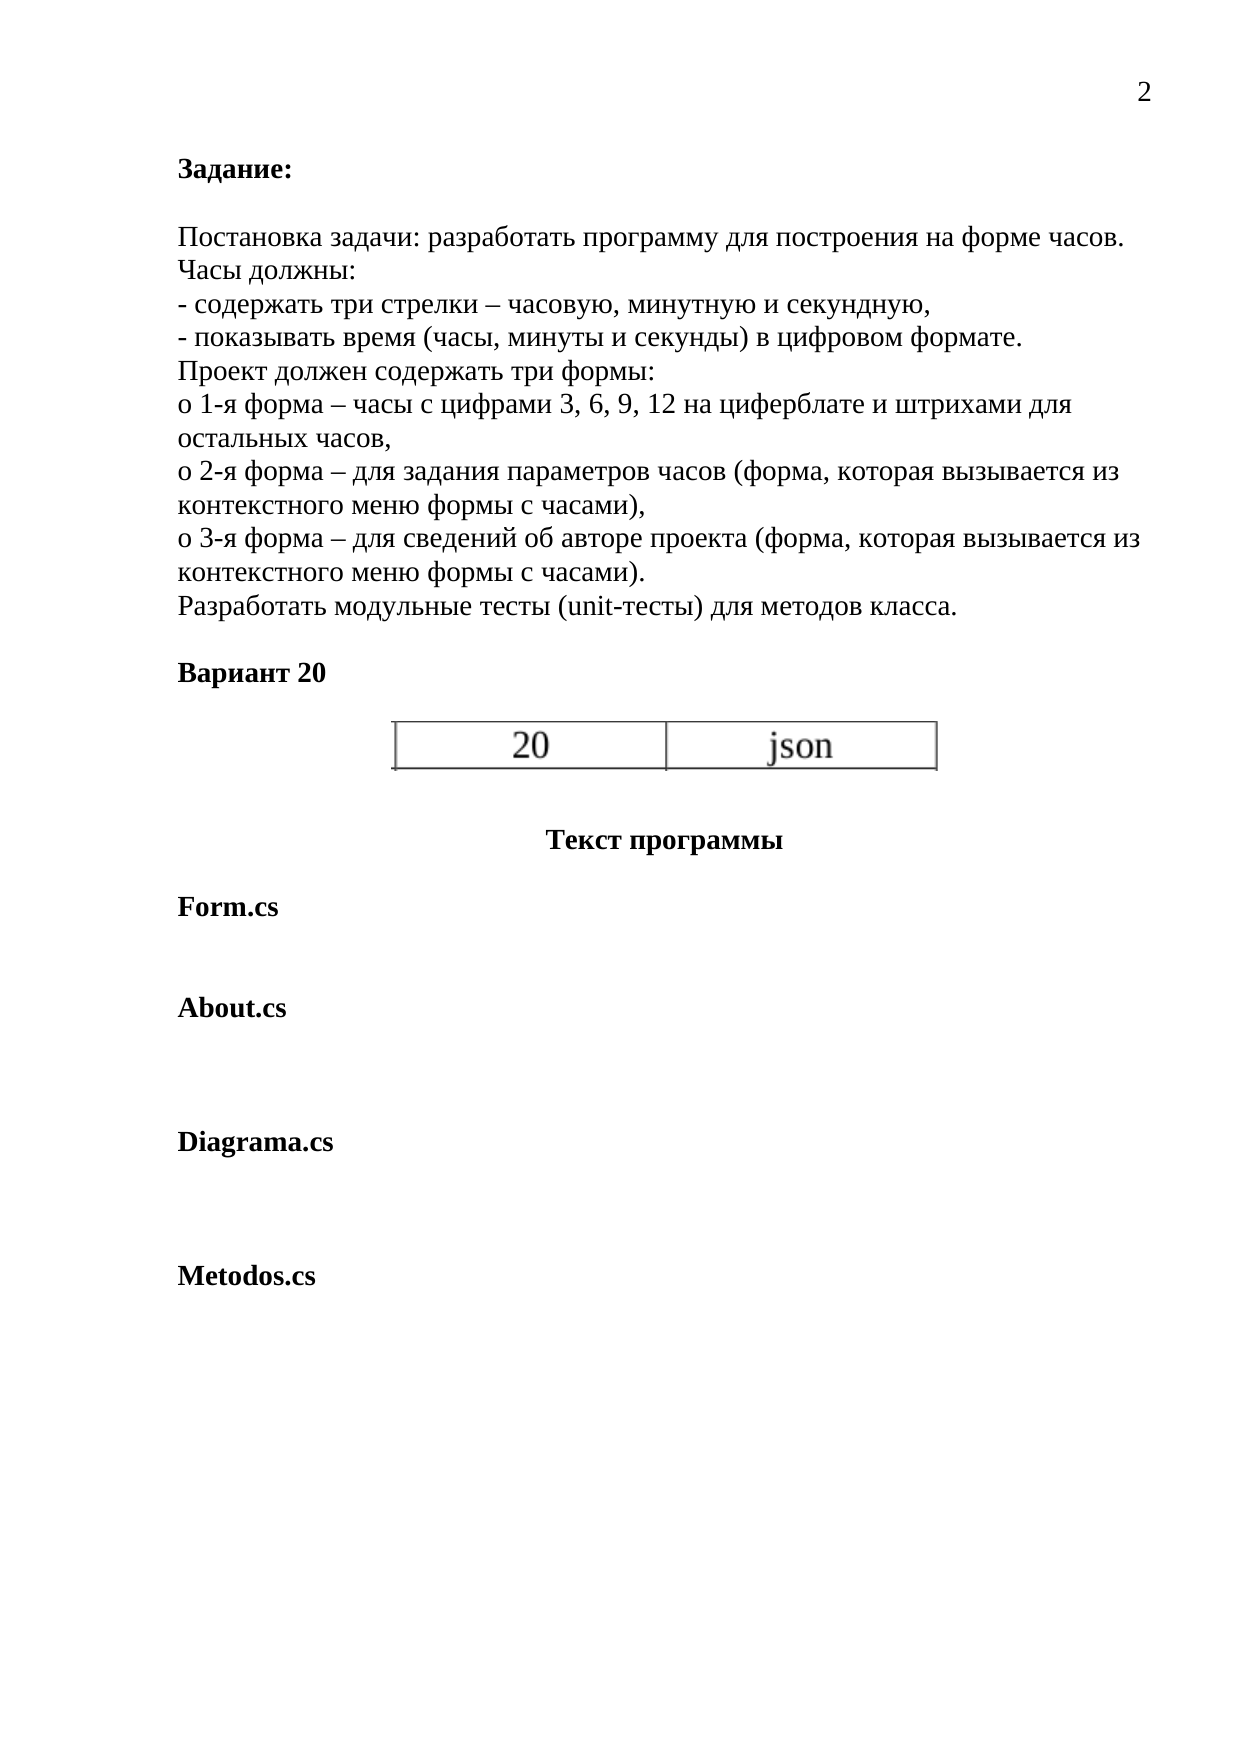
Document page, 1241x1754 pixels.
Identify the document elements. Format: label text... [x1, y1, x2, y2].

text Постановка задачи: разработать программу для построения на форме часов. [177, 219, 1152, 252]
picture [391, 721, 938, 771]
text o 3-я форма – для сведений об авторе проекта (форма, которая вызывается из [177, 521, 1152, 554]
text o 2-я форма – для задания параметров часов (форма, которая вызывается из [177, 453, 1152, 487]
text Metodos.cs [177, 1258, 1152, 1292]
text Form.cs [177, 889, 1152, 923]
text контекстного меню формы с часами), [177, 487, 1152, 521]
text контекстного меню формы с часами). [177, 554, 1152, 588]
text - содержать три стрелки – часовую, минутную и секундную, [177, 286, 1152, 319]
text Diagrama.cs [177, 1124, 1152, 1158]
text остальных часов, [177, 420, 1152, 453]
text Текст программы [177, 822, 1152, 856]
text Задание: [177, 152, 1152, 185]
text Часы должны: [177, 252, 1152, 286]
text o 1-я форма – часы с цифрами 3, 6, 9, 12 на циферблате и штрихами для [177, 386, 1152, 420]
text About.cs [177, 990, 1152, 1024]
text - показывать время (часы, минуты и секунды) в цифровом формате. [177, 319, 1152, 353]
text Проект должен содержать три формы: [177, 353, 1152, 386]
text Вариант 20 [177, 655, 1152, 688]
text Разработать модульные тесты (unit-тесты) для методов класса. [177, 588, 1152, 621]
